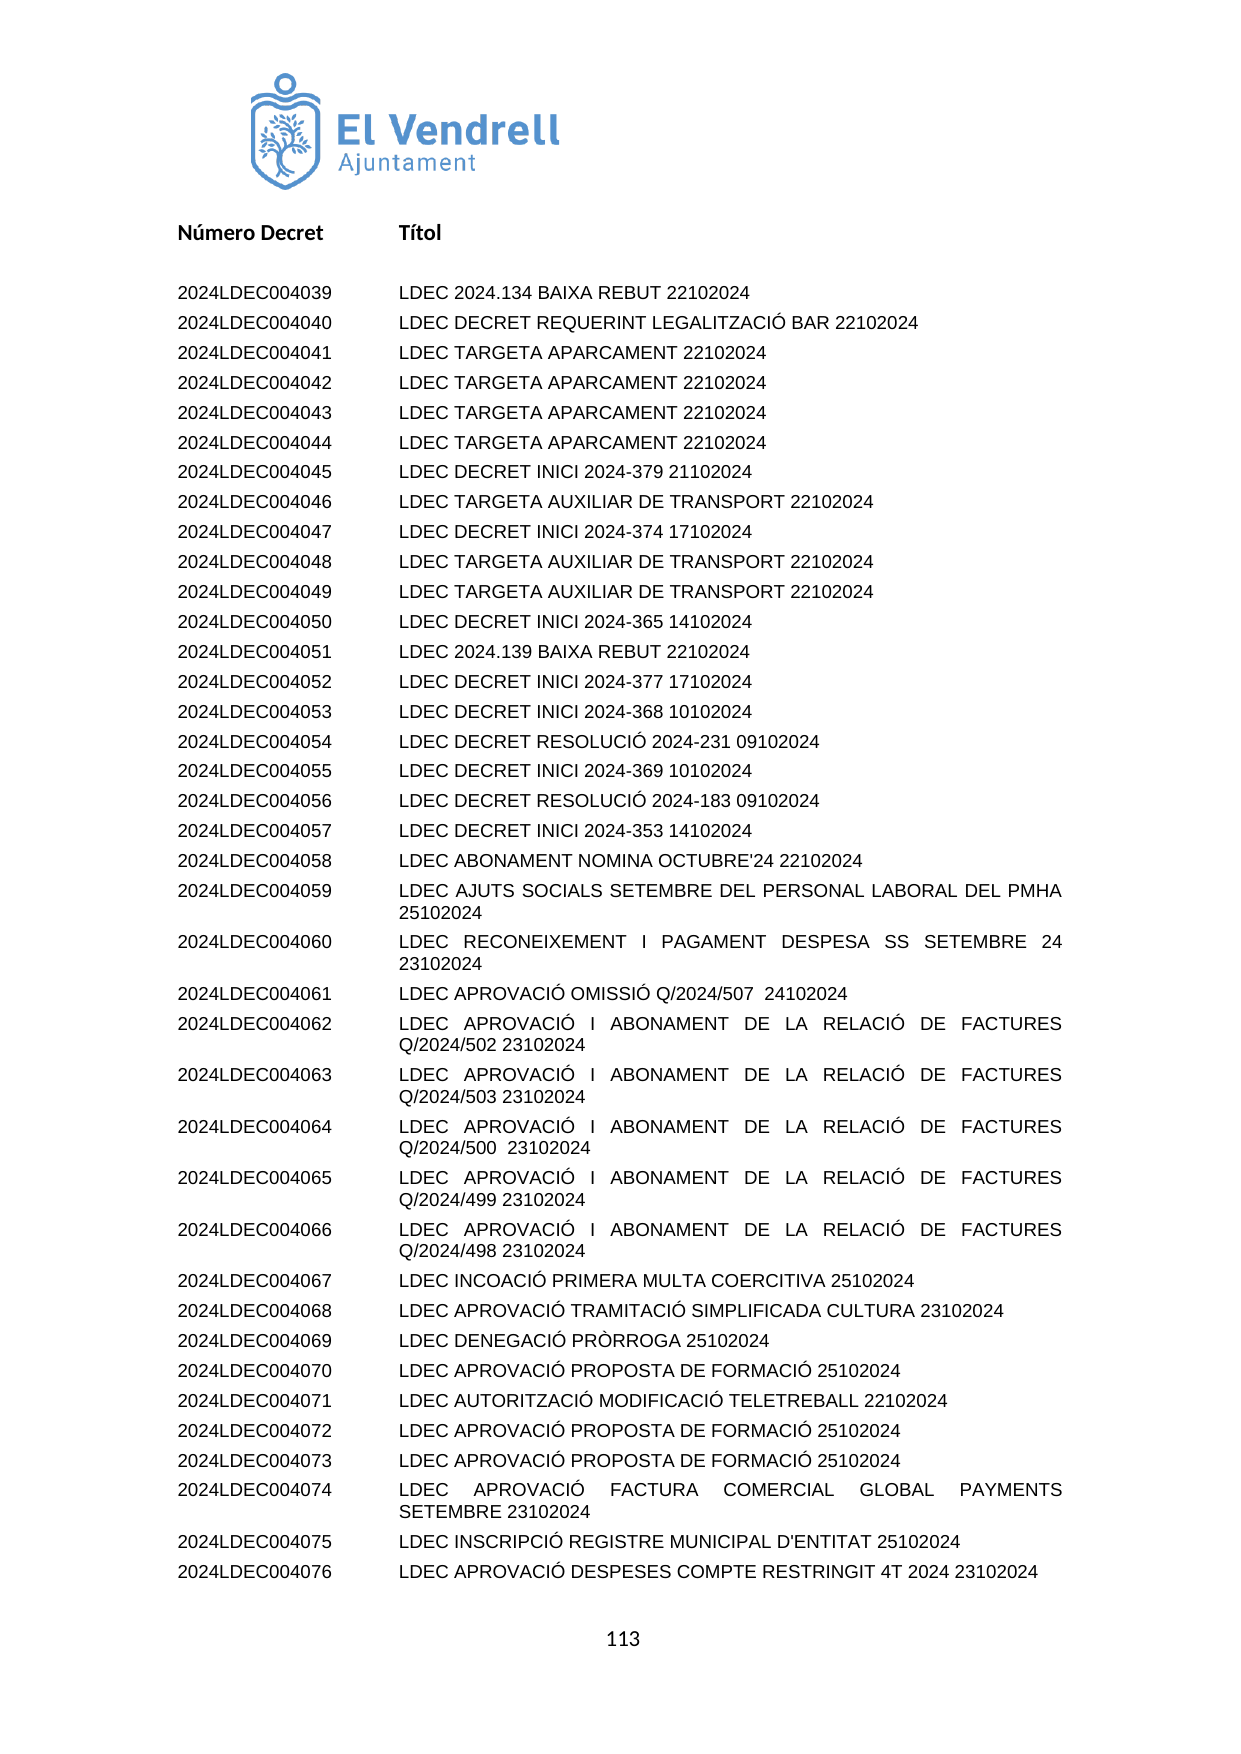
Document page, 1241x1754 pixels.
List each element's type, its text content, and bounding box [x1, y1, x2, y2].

text 2024LDEC004043 LDEC TARGETA APARCAMENT 22102024 [177, 402, 1063, 423]
text 2024LDEC004075 LDEC INSCRIPCIÓ REGISTRE MUNICIPAL D'ENTITAT 25102024 [177, 1531, 1063, 1552]
text 2024LDEC004047 LDEC DECRET INICI 2024-374 17102024 [177, 521, 1063, 543]
text 2024LDEC004073 LDEC APROVACIÓ PROPOSTA DE FORMACIÓ 25102024 [177, 1449, 1063, 1471]
text 2024LDEC004045 LDEC DECRET INICI 2024-379 21102024 [177, 461, 1063, 483]
text 2024LDEC004062 LDEC APROVACIÓ I ABONAMENT DE LA RELACIÓ DE FACTURES Q/2024/502 23102024 [177, 1013, 1063, 1056]
text 2024LDEC004076 LDEC APROVACIÓ DESPESES COMPTE RESTRINGIT 4T 2024 23102024 [177, 1561, 1063, 1582]
text 2024LDEC004057 LDEC DECRET INICI 2024-353 14102024 [177, 820, 1063, 842]
text 2024LDEC004046 LDEC TARGETA AUXILIAR DE TRANSPORT 22102024 [177, 491, 1063, 513]
text 2024LDEC004063 LDEC APROVACIÓ I ABONAMENT DE LA RELACIÓ DE FACTURES Q/2024/503 23102024 [177, 1064, 1063, 1107]
text 2024LDEC004042 LDEC TARGETA APARCAMENT 22102024 [177, 372, 1063, 393]
text 2024LDEC004056 LDEC DECRET RESOLUCIÓ 2024-183 09102024 [177, 790, 1063, 812]
text 2024LDEC004048 LDEC TARGETA AUXILIAR DE TRANSPORT 22102024 [177, 551, 1063, 573]
text 2024LDEC004044 LDEC TARGETA APARCAMENT 22102024 [177, 431, 1063, 453]
text 2024LDEC004052 LDEC DECRET INICI 2024-377 17102024 [177, 671, 1063, 692]
text 2024LDEC004065 LDEC APROVACIÓ I ABONAMENT DE LA RELACIÓ DE FACTURES Q/2024/499 23102024 [177, 1167, 1063, 1210]
text 2024LDEC004061 LDEC APROVACIÓ OMISSIÓ Q/2024/507 24102024 [177, 983, 1063, 1004]
text 2024LDEC004040 LDEC DECRET REQUERINT LEGALITZACIÓ BAR 22102024 [177, 312, 1063, 333]
text 2024LDEC004051 LDEC 2024.139 BAIXA REBUT 22102024 [177, 641, 1063, 662]
text 2024LDEC004070 LDEC APROVACIÓ PROPOSTA DE FORMACIÓ 25102024 [177, 1360, 1063, 1381]
text 2024LDEC004074 LDEC APROVACIÓ FACTURA COMERCIAL GLOBAL PAYMENTS SETEMBRE 23102024 [177, 1479, 1063, 1522]
text 2024LDEC004067 LDEC INCOACIÓ PRIMERA MULTA COERCITIVA 25102024 [177, 1270, 1063, 1292]
text 2024LDEC004068 LDEC APROVACIÓ TRAMITACIÓ SIMPLIFICADA CULTURA 23102024 [177, 1300, 1063, 1321]
text 2024LDEC004059 LDEC AJUTS SOCIALS SETEMBRE DEL PERSONAL LABORAL DEL PMHA 25102024 [177, 880, 1063, 923]
text 2024LDEC004055 LDEC DECRET INICI 2024-369 10102024 [177, 760, 1063, 782]
text 2024LDEC004039 LDEC 2024.134 BAIXA REBUT 22102024 [177, 282, 1063, 303]
text 2024LDEC004041 LDEC TARGETA APARCAMENT 22102024 [177, 342, 1063, 363]
text 2024LDEC004049 LDEC TARGETA AUXILIAR DE TRANSPORT 22102024 [177, 581, 1063, 602]
text 2024LDEC004054 LDEC DECRET RESOLUCIÓ 2024-231 09102024 [177, 730, 1063, 752]
text 2024LDEC004071 LDEC AUTORITZACIÓ MODIFICACIÓ TELETREBALL 22102024 [177, 1389, 1063, 1411]
text 2024LDEC004058 LDEC ABONAMENT NOMINA OCTUBRE'24 22102024 [177, 850, 1063, 872]
text 2024LDEC004053 LDEC DECRET INICI 2024-368 10102024 [177, 701, 1063, 722]
text 2024LDEC004050 LDEC DECRET INICI 2024-365 14102024 [177, 611, 1063, 632]
text 2024LDEC004069 LDEC DENEGACIÓ PRÒRROGA 25102024 [177, 1330, 1063, 1351]
text 2024LDEC004066 LDEC APROVACIÓ I ABONAMENT DE LA RELACIÓ DE FACTURES Q/2024/498 23102024 [177, 1218, 1063, 1262]
text 2024LDEC004064 LDEC APROVACIÓ I ABONAMENT DE LA RELACIÓ DE FACTURES Q/2024/500 23102024 [177, 1116, 1063, 1159]
text 2024LDEC004060 LDEC RECONEIXEMENT I PAGAMENT DESPESA SS SETEMBRE 24 23102024 [177, 931, 1063, 974]
text 2024LDEC004072 LDEC APROVACIÓ PROPOSTA DE FORMACIÓ 25102024 [177, 1419, 1063, 1441]
picture [251, 73, 560, 190]
